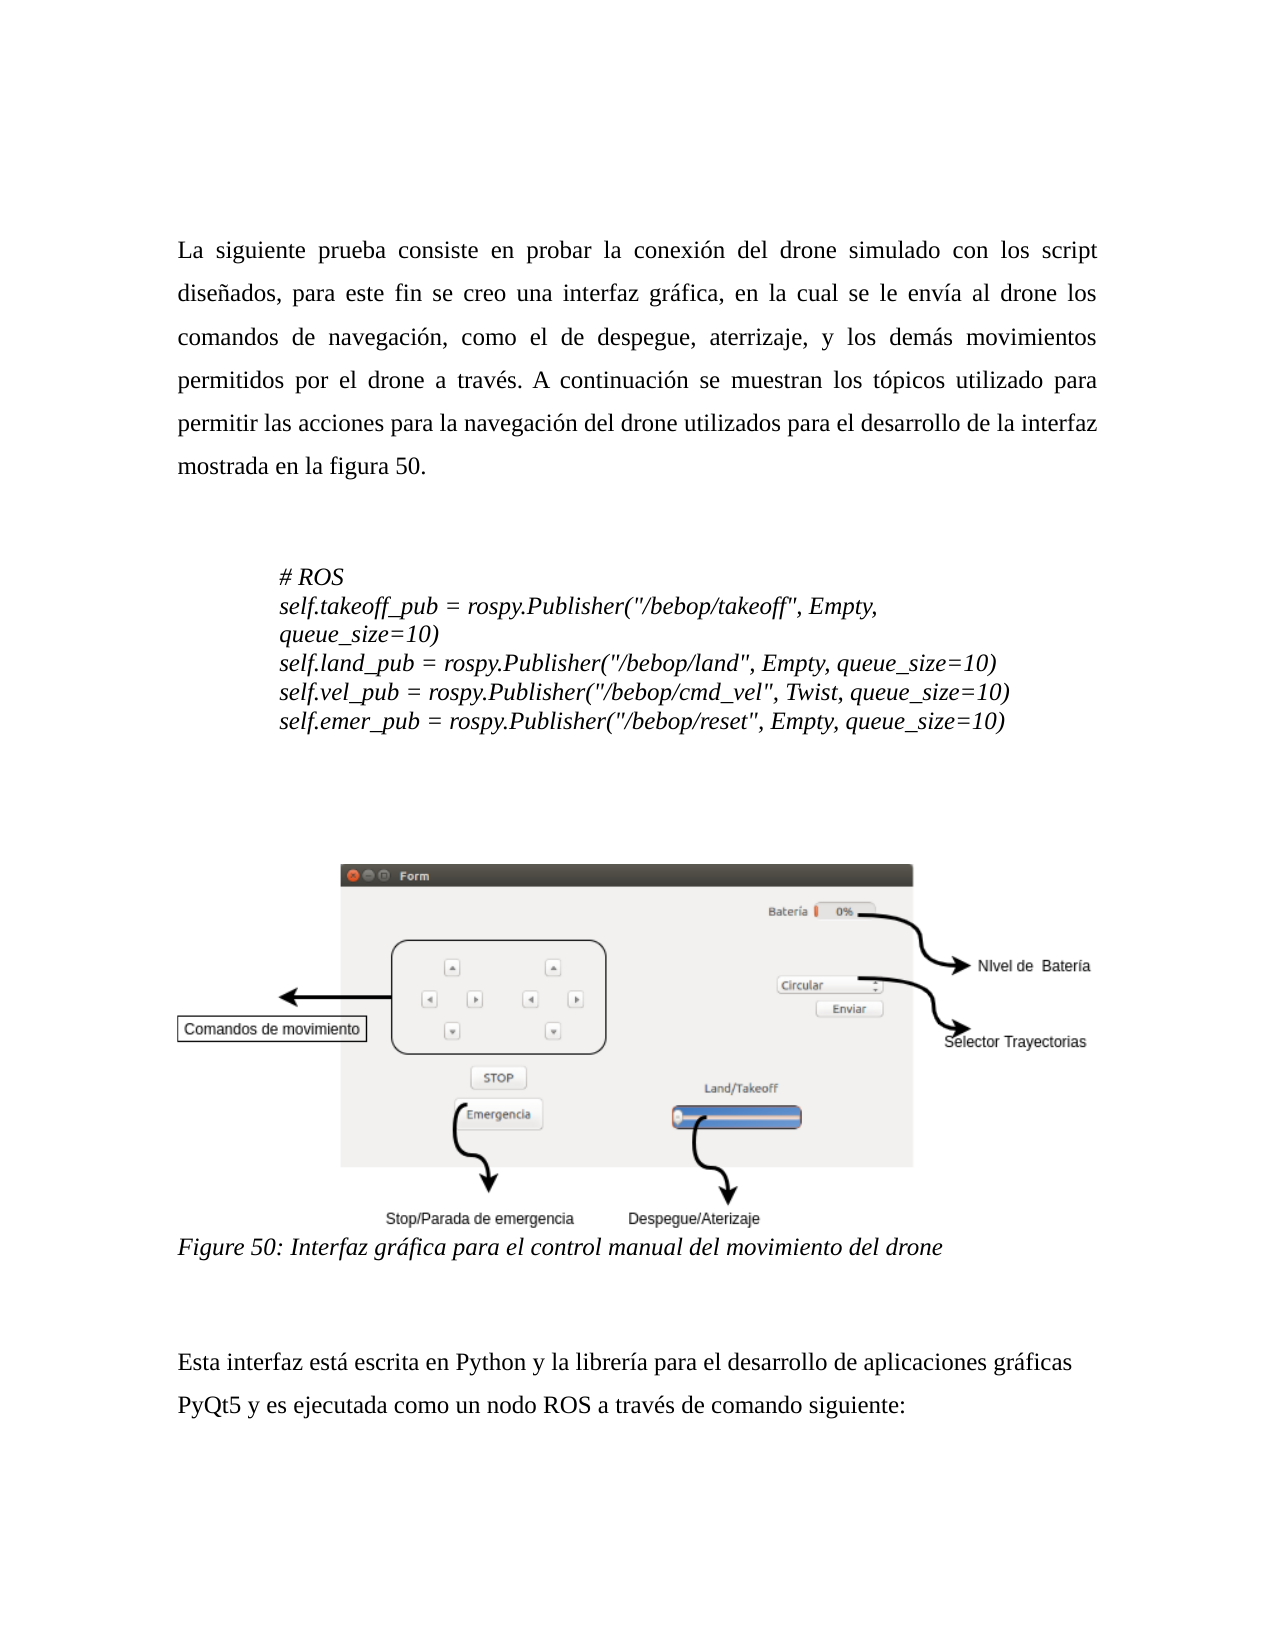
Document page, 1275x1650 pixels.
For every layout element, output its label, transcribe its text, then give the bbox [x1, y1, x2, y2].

text La siguiente prueba consiste en probar la conexión del drone simulado con los script diseñados, para este fin se creo una interfaz gráfica, en la cual se le envía al drone los comandos de navegación, como el de despegue, aterrizaje, y los demás movimientos permitidos por el drone a través. A continuación se muestran los tópicos utilizado para permitir las acciones para la navegación del drone utilizados para el desarrollo de la interfaz mostrada en la figura 50. [177, 235, 1098, 480]
text Figure 50: Interfaz gráfica para el control manual del movimiento del drone [177, 1233, 1098, 1261]
text Esta interfaz está escrita en Python y la librería para el desarrollo de aplicaciones gráficas PyQt5 y es ejecutada como un nodo ROS a través de comando siguiente: [177, 1347, 1098, 1419]
picture [177, 864, 1098, 1233]
